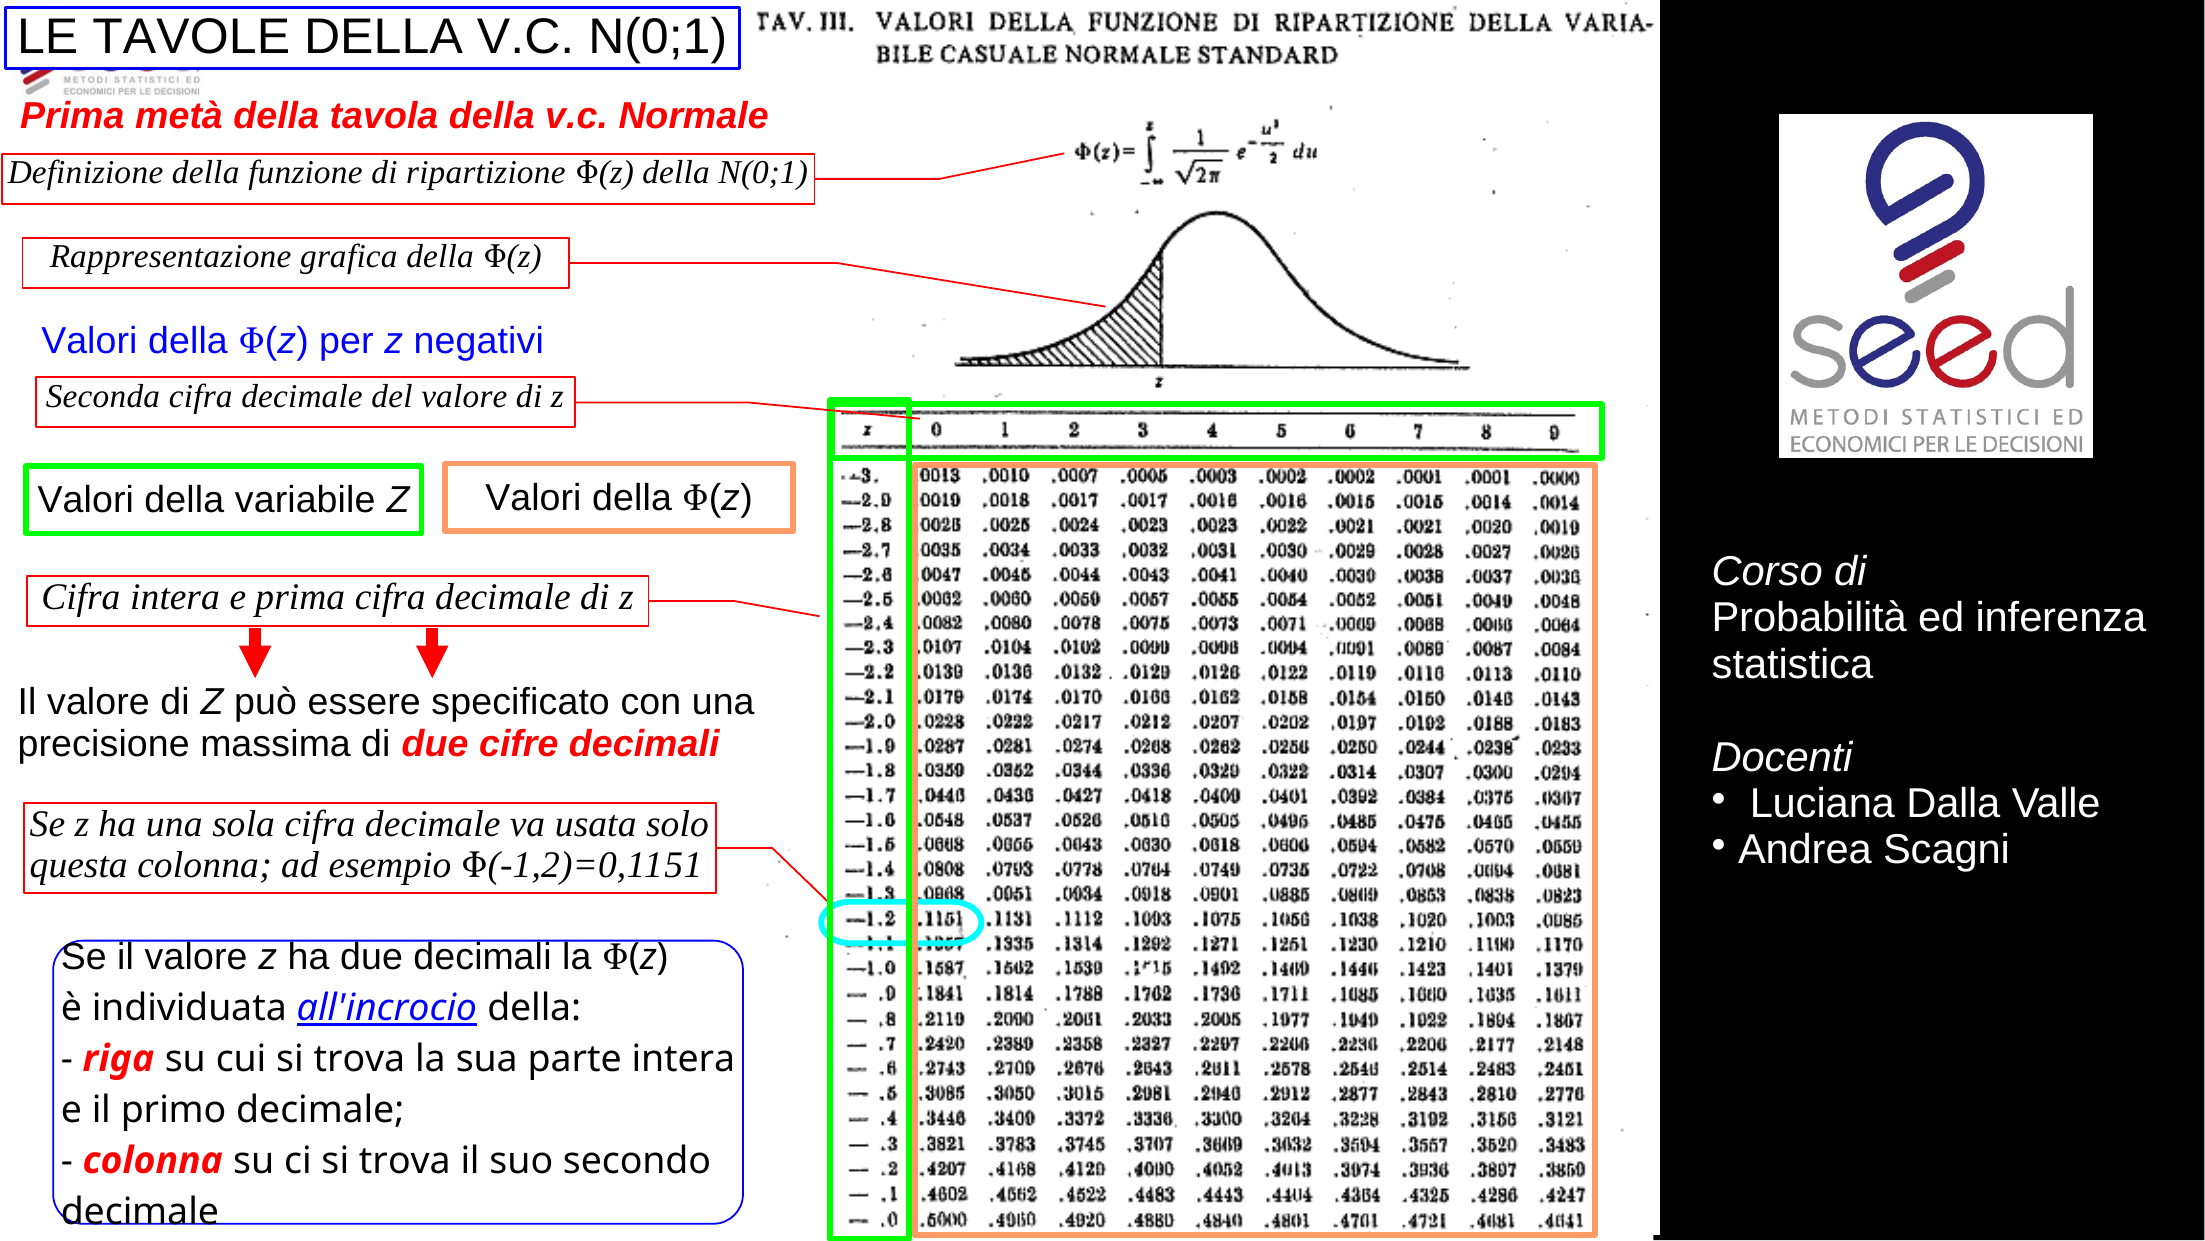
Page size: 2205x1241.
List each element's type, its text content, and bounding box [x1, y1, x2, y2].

text_box Rappresentazione grafica della (z) [22, 237, 569, 289]
text_box Definizione della funzione di ripartizione (z) della N(0;1) [1, 153, 815, 204]
text_box Cifra intera e prima cifra decimale di z [26, 575, 649, 626]
text_box Il valore di Z può essere specificato con una precisione massima di due cifre decimali [17, 680, 799, 770]
picture [918, 468, 1592, 1232]
text_box Se il valore z ha due decimali la (z) è individuata all'incrocio della: - riga su cui si trova la sua parte intera e il primo decimale; - colonna su ci si trova il suo secondo decimale [53, 940, 743, 1224]
picture [833, 461, 906, 902]
picture [5, 70, 203, 98]
text_box Prima metà della tavola della v.c. Normale [20, 94, 771, 140]
picture [833, 905, 906, 940]
text_box Se z ha una sola cifra decimale va usata solo questa colonna; ad esempio (-1,2)=0,1151 [23, 802, 717, 894]
picture [835, 407, 906, 455]
text_box LE TAVOLE DELLA V.C. N(0;1) [5, 7, 740, 69]
text_box Seconda cifra decimale del valore di z [36, 377, 575, 428]
picture [748, 0, 1660, 1235]
text_box Valori della (z) per z negativi [41, 319, 561, 369]
picture [918, 905, 978, 940]
text_box Valori della (z) [445, 463, 793, 532]
picture [912, 407, 1599, 455]
text_box Valori della variabile Z [25, 465, 422, 534]
picture [833, 943, 906, 1235]
picture [1779, 114, 2093, 458]
